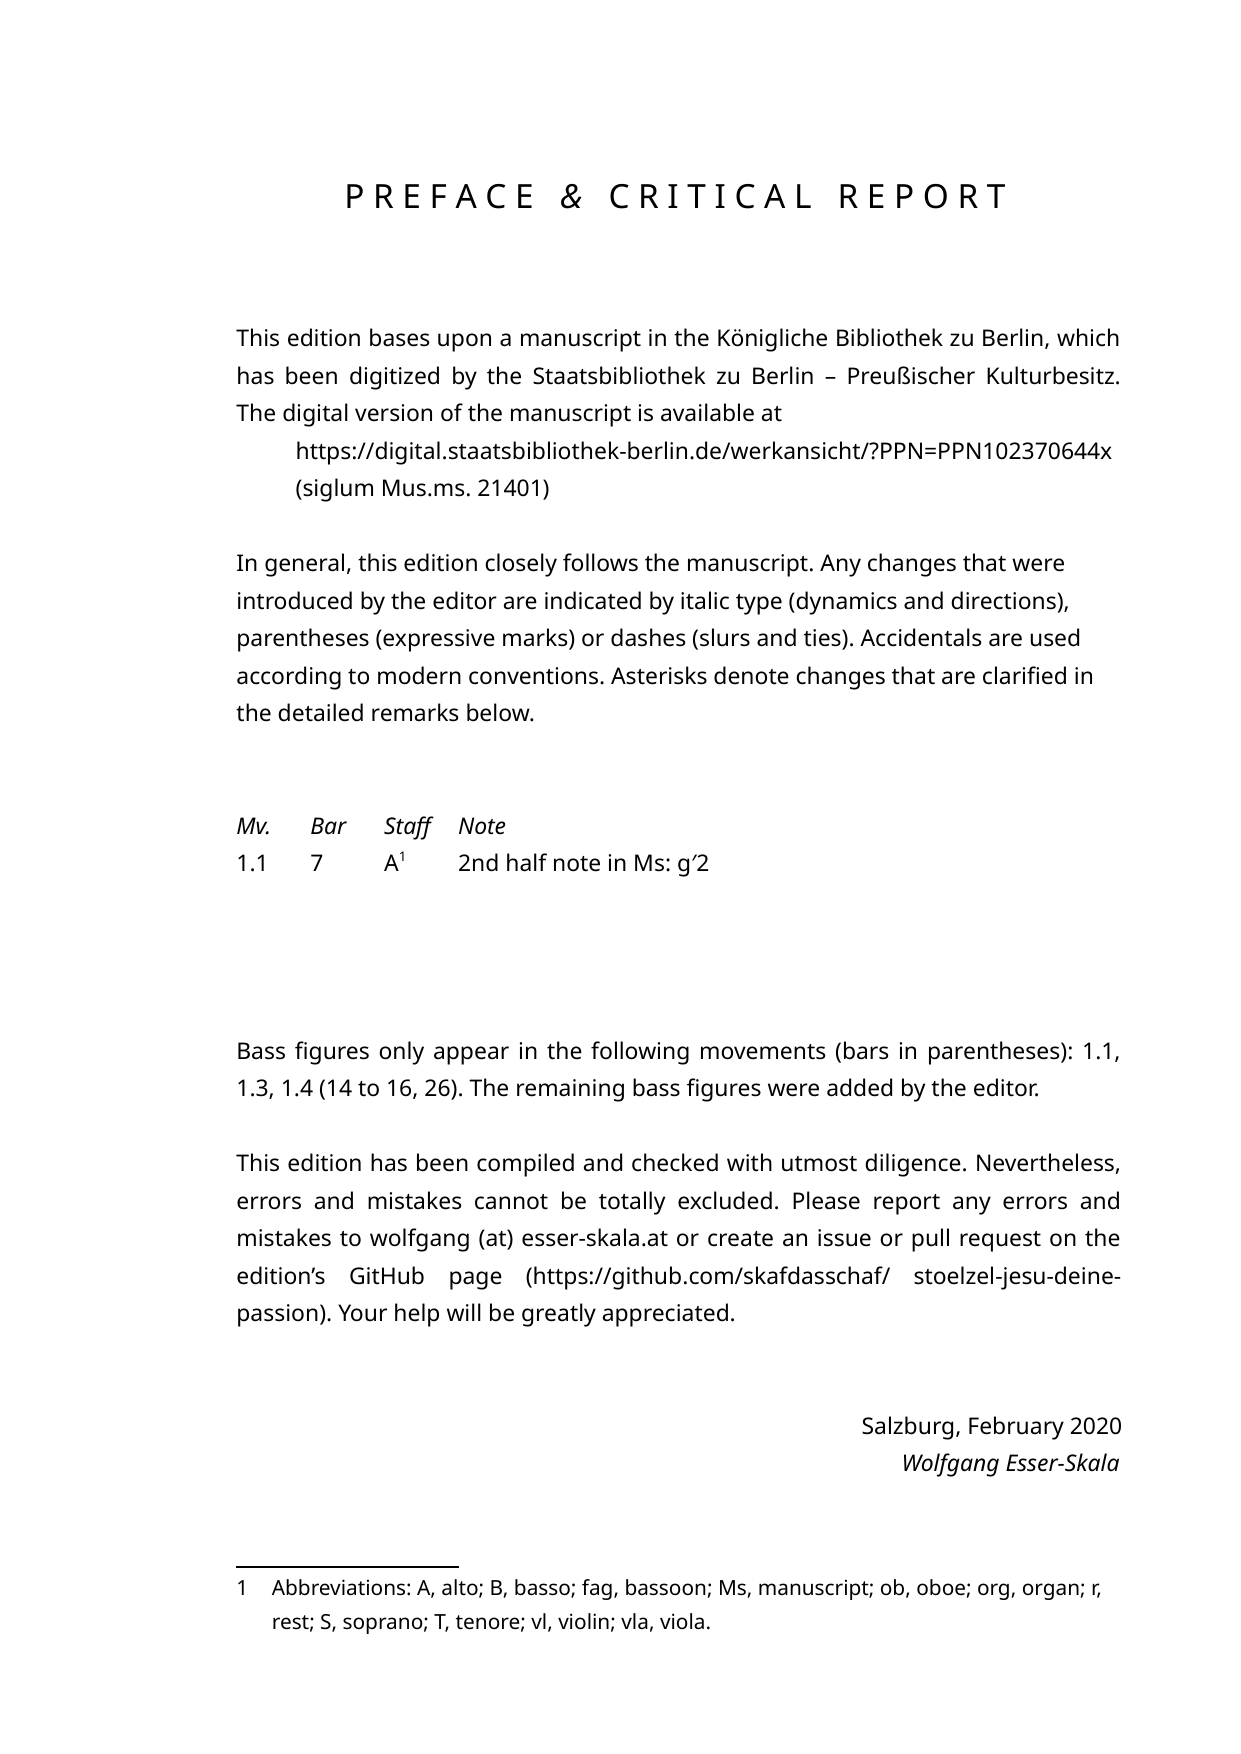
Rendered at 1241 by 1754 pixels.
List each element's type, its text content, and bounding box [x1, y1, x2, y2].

text In general, this edition closely follows the manuscript. Any changes that were introduced by the editor are indicated by italic type (dynamics and directions), parentheses (expressive marks) or dashes (slurs and ties). Accidentals are used according to modern conventions. Asterisks denote changes that are clarified in the detailed remarks below. Mv. Bar Staff Note 1.1 7 A 2nd half note in Ms: g′2 [236, 547, 1122, 916]
text Bass figures only appear in the following movements (bars in parentheses): 1.1, 1.3, 1.4 (14 to 16, 26). The remaining bass figures were added by the editor. [236, 1035, 1122, 1104]
text This edition bases upon a manuscript in the Königliche Bibliothek zu Berlin, which has been digitized by the Staatsbibliothek zu Berlin – Preußischer Kulturbesitz. The digital version of the manuscript is available at [236, 322, 1122, 429]
text https://digital.staatsbibliothek-berlin.de/werkansicht/?PPN=PPN102370644x (siglum Mus.ms. 21401) [236, 435, 1122, 504]
text P R E F A C E & C R I T I C A L R E P O R T [236, 173, 1122, 218]
text This edition has been compiled and checked with utmost diligence. Nevertheless, errors and mistakes cannot be totally excluded. Please report any errors and mistakes to wolfgang (at) esser-skala.at or create an issue or pull request on the edition’s GitHub page (https://github.com/skafdasschaf/ stoelzel-jesu-deine-passion). Your help will be greatly appreciated. [236, 1147, 1122, 1329]
text Salzburg, February 2020 Wolfgang Esser-Skala [236, 1410, 1122, 1479]
text Abbreviations: A, alto; B, basso; fag, bassoon; Ms, manuscript; ob, oboe; org, organ; r, rest; S, soprano; T, tenore; vl, violin; vla, viola. [236, 1573, 1122, 1636]
